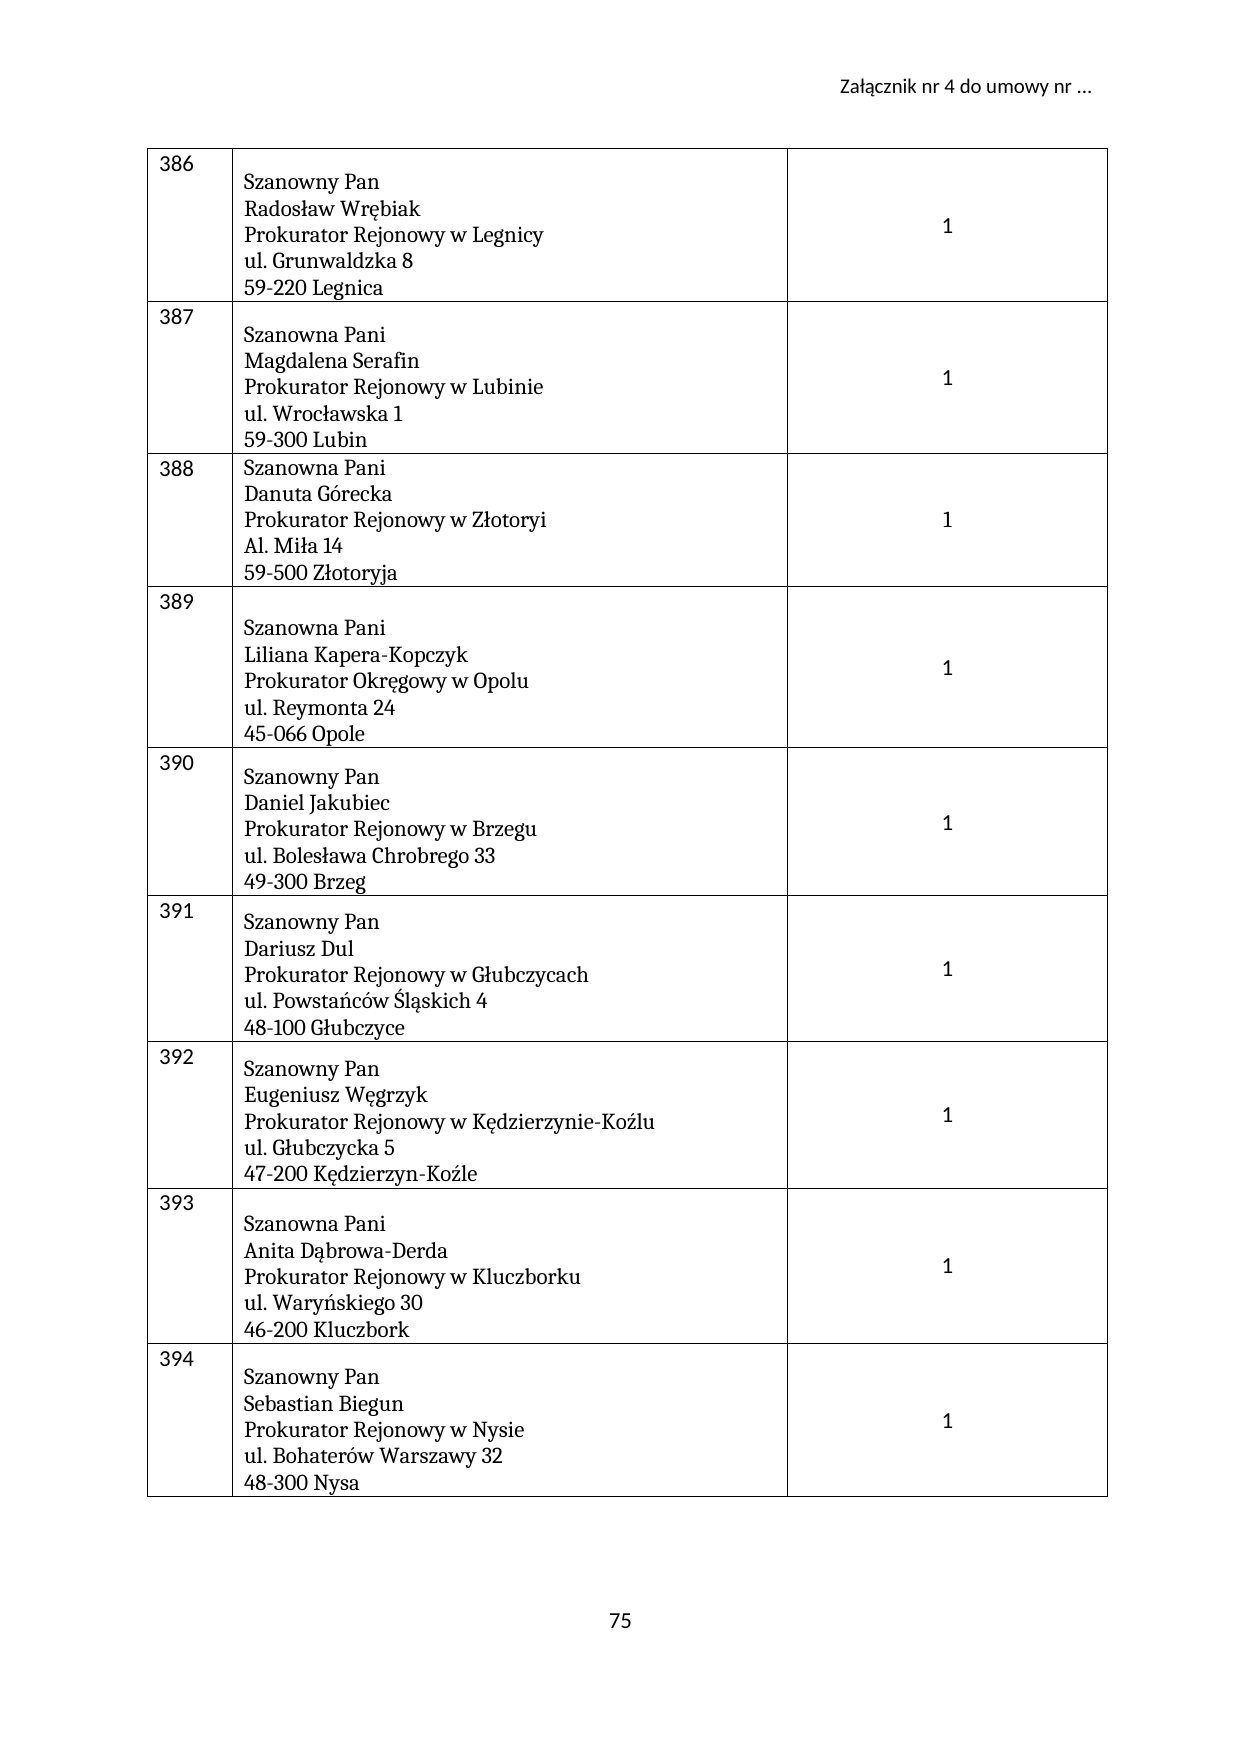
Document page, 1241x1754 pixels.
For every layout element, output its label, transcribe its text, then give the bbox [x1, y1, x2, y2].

table_cell 389 [148, 587, 232, 747]
table_cell 1 [788, 302, 1107, 453]
table_cell 386 [148, 149, 232, 301]
table_cell 393 [148, 1189, 232, 1343]
table_cell 390 [148, 748, 232, 895]
table_cell 1 [788, 149, 1107, 301]
table_cell 388 [148, 454, 232, 586]
table_cell Szanowny Pan Dariusz Dul Prokurator Rejonowy w Głubczycach ul. Powstańców Śląskich 4 48-100 Głubczyce [233, 896, 787, 1041]
table_cell 1 [788, 896, 1107, 1041]
table_cell 1 [788, 748, 1107, 895]
table_cell Szanowny Pan Radosław Wrębiak Prokurator Rejonowy w Legnicy ul. Grunwaldzka 8 59-220 Legnica [233, 149, 787, 301]
table_cell 394 [148, 1344, 232, 1496]
table_cell Szanowna Pani Magdalena Serafin Prokurator Rejonowy w Lubinie ul. Wrocławska 1 59-300 Lubin [233, 302, 787, 453]
table_cell Szanowny Pan Daniel Jakubiec Prokurator Rejonowy w Brzegu ul. Bolesława Chrobrego 33 49-300 Brzeg [233, 748, 787, 895]
table_cell Szanowny Pan Eugeniusz Węgrzyk Prokurator Rejonowy w Kędzierzynie-Koźlu ul. Głubczycka 5 47-200 Kędzierzyn-Koźle [233, 1042, 787, 1187]
table_cell 1 [788, 454, 1107, 586]
table_cell 1 [788, 1344, 1107, 1496]
table_cell 1 [788, 587, 1107, 747]
table_cell Szanowna Pani Liliana Kapera-Kopczyk Prokurator Okręgowy w Opolu ul. Reymonta 24 45-066 Opole [233, 587, 787, 747]
table_cell 1 [788, 1189, 1107, 1343]
table_cell Szanowna Pani Anita Dąbrowa-Derda Prokurator Rejonowy w Kluczborku ul. Waryńskiego 30 46-200 Kluczbork [233, 1189, 787, 1343]
table_cell 1 [788, 1042, 1107, 1187]
table_cell 392 [148, 1042, 232, 1187]
table_cell 387 [148, 302, 232, 453]
table_cell 391 [148, 896, 232, 1041]
table_cell Szanowna Pani Danuta Górecka Prokurator Rejonowy w Złotoryi Al. Miła 14 59-500 Złotoryja [233, 454, 787, 586]
table_cell Szanowny Pan Sebastian Biegun Prokurator Rejonowy w Nysie ul. Bohaterów Warszawy 32 48-300 Nysa [233, 1344, 787, 1496]
